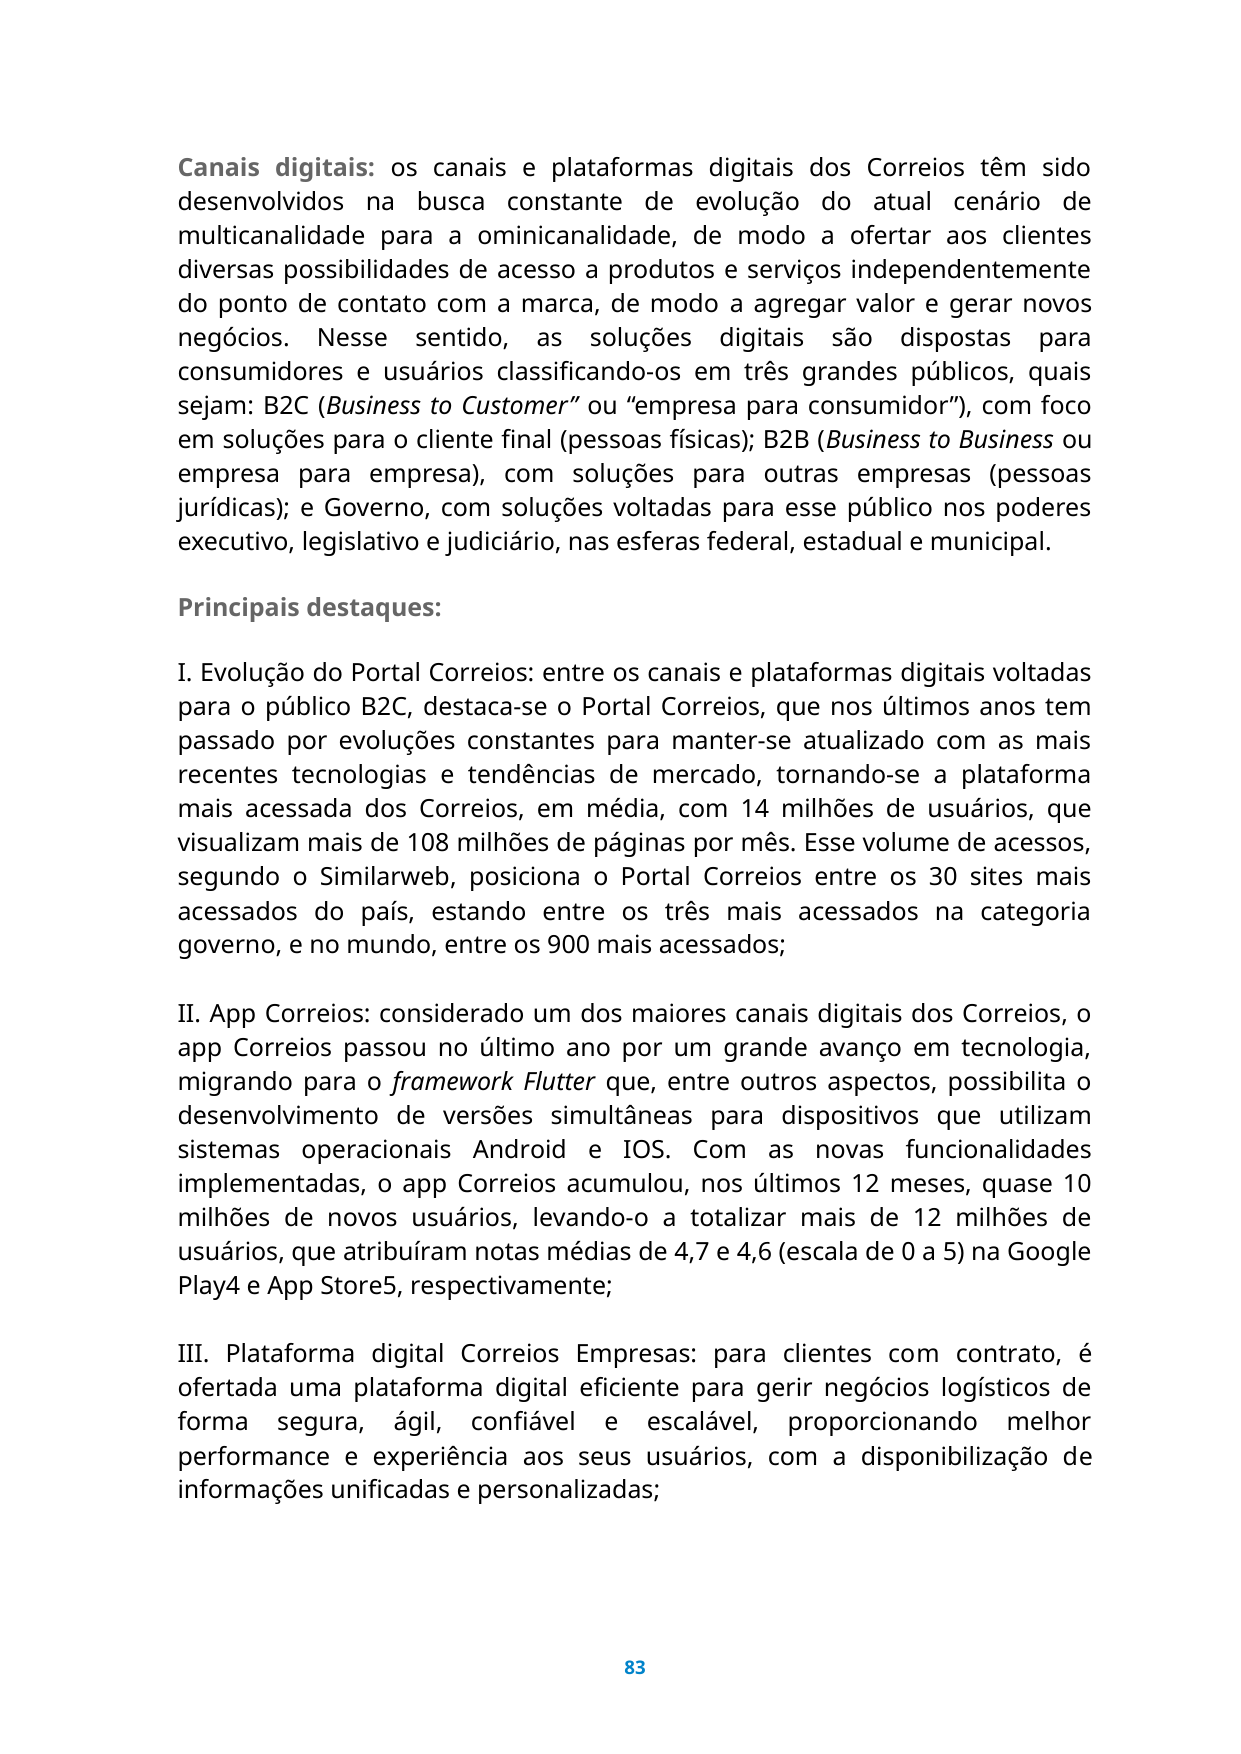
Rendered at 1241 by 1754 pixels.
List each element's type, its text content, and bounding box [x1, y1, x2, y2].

text Principais destaques: [177, 589, 1092, 623]
text Canais digitais: os canais e plataformas digitais dos Correios têm sido desenvolvidos na busca constante de evolução do atual cenário de multicanalidade para a ominicanalidade, de modo a ofertar aos clientes diversas possibilidades de acesso a produtos e serviços independentemente do ponto de contato com a marca, de modo a agregar valor e gerar novos negócios. Nesse sentido, as soluções digitais são dispostas para consumidores e usuários classificando-os em três grandes públicos, quais sejam: B2C (Business to Customer” ou “empresa para consumidor”), com foco em soluções para o cliente final (pessoas físicas); B2B (Business to Business ou empresa para empresa), com soluções para outras empresas (pessoas jurídicas); e Governo, com soluções voltadas para esse público nos poderes executivo, legislativo e judiciário, nas esferas federal, estadual e municipal. [177, 149, 1092, 558]
text I. Evolução do Portal Correios: entre os canais e plataformas digitais voltadas para o público B2C, destaca-se o Portal Correios, que nos últimos anos tem passado por evoluções constantes para manter-se atualizado com as mais recentes tecnologias e tendências de mercado, tornando-se a plataforma mais acessada dos Correios, em média, com 14 milhões de usuários, que visualizam mais de 108 milhões de páginas por mês. Esse volume de acessos, segundo o Similarweb, posiciona o Portal Correios entre os 30 sites mais acessados do país, estando entre os três mais acessados na categoria governo, e no mundo, entre os 900 mais acessados; [177, 655, 1092, 961]
text III. Plataforma digital Correios Empresas: para clientes com contrato, é ofertada uma plataforma digital eficiente para gerir negócios logísticos de forma segura, ágil, confiável e escalável, proporcionando melhor performance e experiência aos seus usuários, com a disponibilização de informações unificadas e personalizadas; [177, 1336, 1092, 1506]
text II. App Correios: considerado um dos maiores canais digitais dos Correios, o app Correios passou no último ano por um grande avanço em tecnologia, migrando para o framework Flutter que, entre outros aspectos, possibilita o desenvolvimento de versões simultâneas para dispositivos que utilizam sistemas operacionais Android e IOS. Com as novas funcionalidades implementadas, o app Correios acumulou, nos últimos 12 meses, quase 10 milhões de novos usuários, levando-o a totalizar mais de 12 milhões de usuários, que atribuíram notas médias de 4,7 e 4,6 (escala de 0 a 5) na Google Play4 e App Store5, respectivamente; [177, 995, 1092, 1302]
